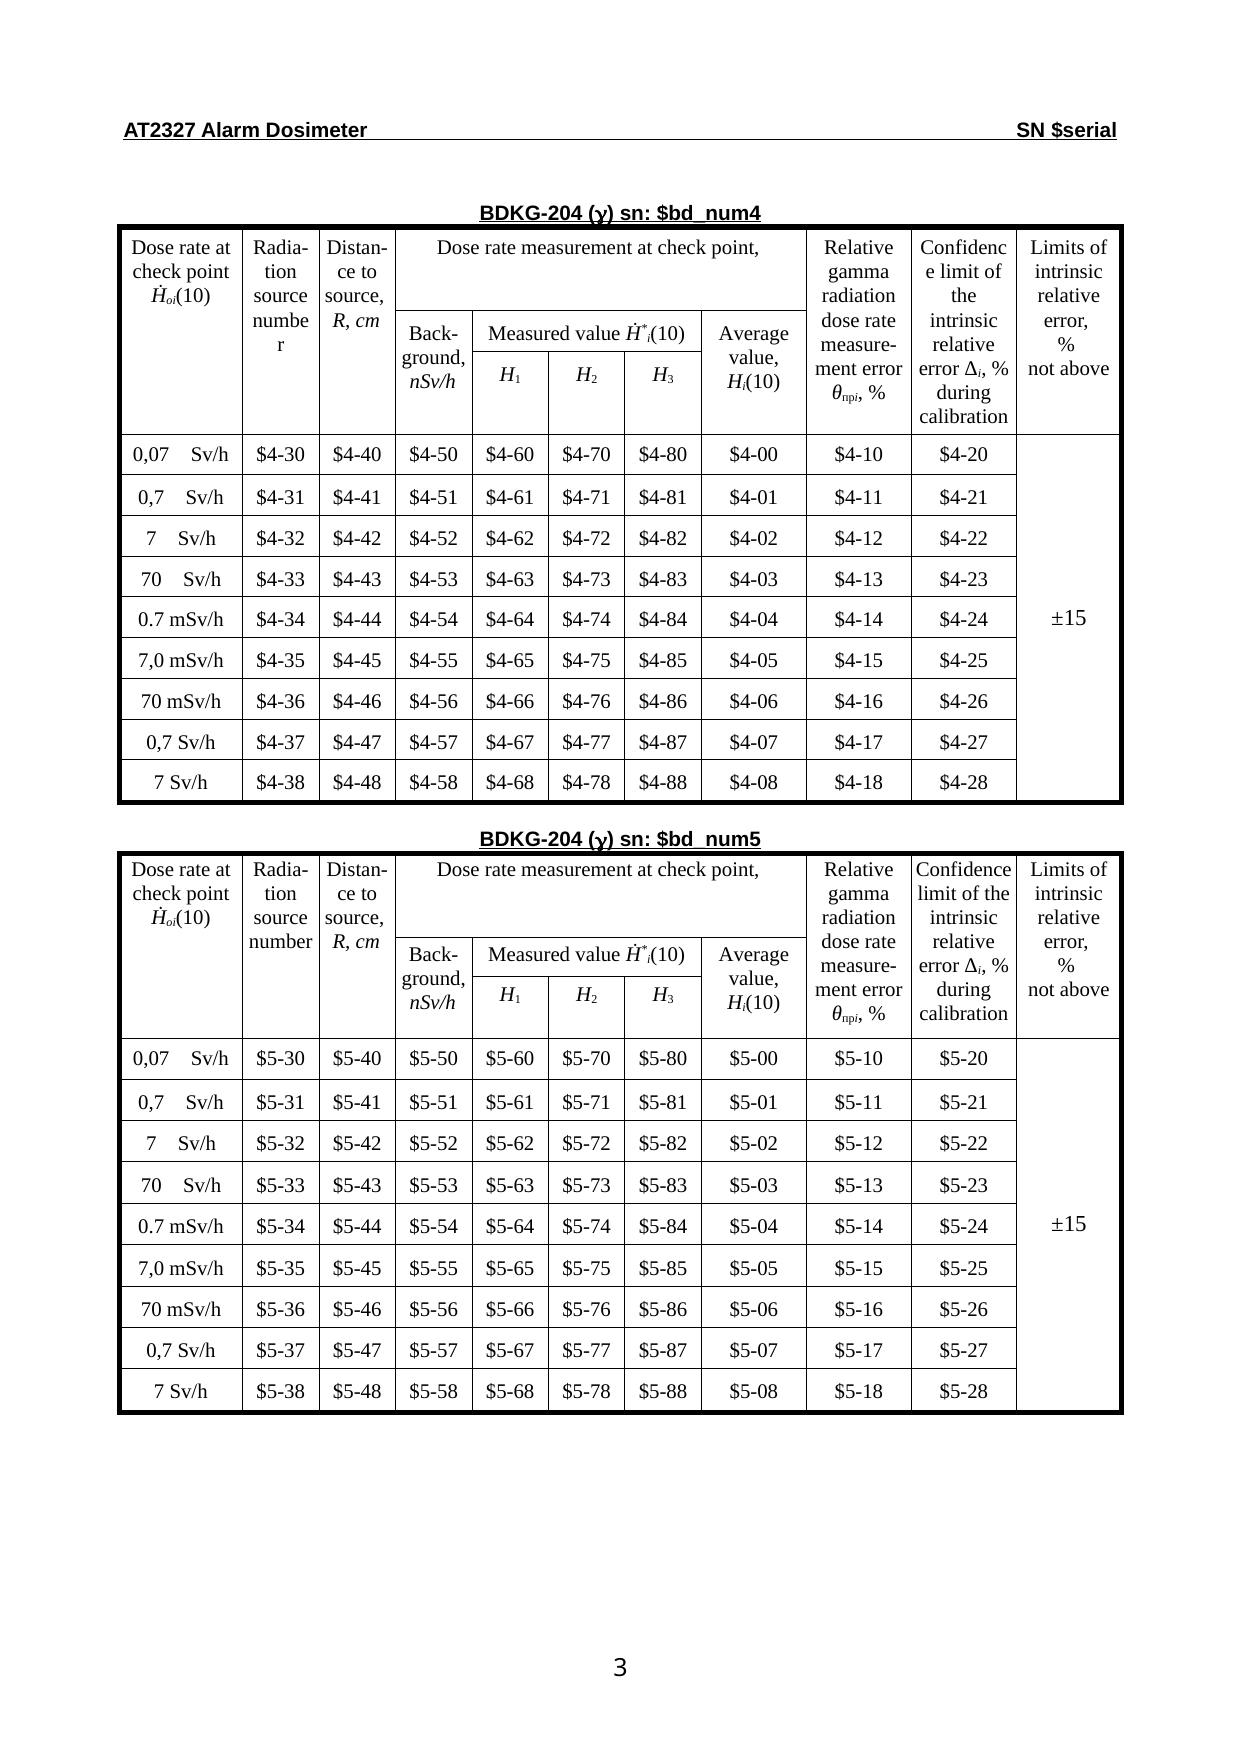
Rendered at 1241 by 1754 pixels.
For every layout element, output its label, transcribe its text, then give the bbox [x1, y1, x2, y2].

table_cell $5-02 [702, 1121, 806, 1161]
table_cell $4-61 [473, 475, 548, 515]
table_cell H1 [473, 977, 548, 1037]
table_cell $4-51 [396, 475, 472, 515]
table_cell $5-61 [473, 1080, 548, 1120]
table_cell $5-52 [396, 1121, 472, 1161]
table_cell H3 [625, 352, 701, 433]
table_cell $4-41 [320, 475, 395, 515]
table_cell $4-04 [702, 597, 806, 637]
table_cell $5-81 [625, 1080, 701, 1120]
table_cell $4-88 [625, 760, 701, 800]
table_cell $4-28 [912, 760, 1016, 800]
table_cell H2 [549, 977, 624, 1037]
table_cell $5-17 [807, 1328, 911, 1368]
table_cell Distan-ce to source, R, сm [320, 856, 395, 1037]
table_cell $4-80 [625, 435, 701, 474]
table_cell $4-31 [243, 475, 319, 515]
table_cell $5-24 [912, 1204, 1016, 1244]
table_cell $4-24 [912, 597, 1016, 637]
table_cell Distan-ce to source, R, сm [320, 230, 395, 433]
table_cell $5-03 [702, 1162, 806, 1203]
table_cell 7,0 mSv/h [122, 638, 242, 678]
table_cell $5-22 [912, 1121, 1016, 1161]
table_cell $4-34 [243, 597, 319, 637]
table_cell $5-76 [549, 1287, 624, 1327]
table_cell $5-32 [243, 1121, 319, 1161]
table_cell $5-86 [625, 1287, 701, 1327]
table_cell $5-46 [320, 1287, 395, 1327]
table_cell $5-13 [807, 1162, 911, 1203]
table_cell $4-44 [320, 597, 395, 637]
table_cell $4-18 [807, 760, 911, 800]
table_cell $5-31 [243, 1080, 319, 1120]
table_cell $5-20 [912, 1039, 1016, 1079]
table_cell Limits of intrinsic relative error, % not above [1017, 230, 1119, 433]
table_cell $4-76 [549, 679, 624, 719]
table_cell $4-81 [625, 475, 701, 515]
table_cell $4-63 [473, 557, 548, 596]
table_cell $5-72 [549, 1121, 624, 1161]
table_cell $4-14 [807, 597, 911, 637]
table_cell $4-32 [243, 516, 319, 556]
table_cell $4-16 [807, 679, 911, 719]
table_cell $5-60 [473, 1039, 548, 1079]
table_cell Radia-tion source number [243, 856, 319, 1037]
table_cell $4-78 [549, 760, 624, 800]
table_cell $4-20 [912, 435, 1016, 474]
table_cell $5-15 [807, 1245, 911, 1286]
table_cell $5-01 [702, 1080, 806, 1120]
table_cell $5-43 [320, 1162, 395, 1203]
table_cell $5-75 [549, 1245, 624, 1286]
table_cell $5-88 [625, 1369, 701, 1409]
table_cell $4-40 [320, 435, 395, 474]
table_cell $5-35 [243, 1245, 319, 1286]
table_cell $4-30 [243, 435, 319, 474]
table_cell H3 [625, 977, 701, 1037]
table_cell $4-08 [702, 760, 806, 800]
table_cell $5-21 [912, 1080, 1016, 1120]
table_cell Dose rate measurement at check point, [396, 230, 806, 310]
table_cell $4-02 [702, 516, 806, 556]
table_cell 0,7 Sv/h [122, 1328, 242, 1368]
table_cell $4-36 [243, 679, 319, 719]
table_cell $5-83 [625, 1162, 701, 1203]
table_cell $5-33 [243, 1162, 319, 1203]
table_cell Measured value Ḣ*i(10) [473, 311, 701, 351]
table_cell $4-52 [396, 516, 472, 556]
table_cell 7 Sv/h [122, 1121, 242, 1161]
table_cell $4-87 [625, 720, 701, 759]
table_cell $5-50 [396, 1039, 472, 1079]
table_cell $5-14 [807, 1204, 911, 1244]
table_cell Back-ground, nSv/h [396, 311, 472, 433]
table_cell $4-86 [625, 679, 701, 719]
table_cell $4-54 [396, 597, 472, 637]
table_cell Relative gamma radiation dose rate measure-ment error θпрi, % [807, 230, 911, 433]
table_cell H2 [549, 352, 624, 433]
table_cell $4-71 [549, 475, 624, 515]
table_cell $4-17 [807, 720, 911, 759]
table_cell $5-00 [702, 1039, 806, 1079]
table_cell $4-37 [243, 720, 319, 759]
table_cell ±15 [1017, 435, 1119, 800]
table_cell Average value, Hi(10) [702, 311, 806, 433]
table_cell $5-84 [625, 1204, 701, 1244]
table_cell $4-50 [396, 435, 472, 474]
table_cell $4-00 [702, 435, 806, 474]
table_cell $5-54 [396, 1204, 472, 1244]
table_cell 0,7 Sv/h [122, 1080, 242, 1120]
table_cell $4-67 [473, 720, 548, 759]
table_cell 0,7 Sv/h [122, 720, 242, 759]
table_cell $5-82 [625, 1121, 701, 1161]
table_cell $5-67 [473, 1328, 548, 1368]
table_cell $4-43 [320, 557, 395, 596]
table_cell $4-72 [549, 516, 624, 556]
table_cell $4-77 [549, 720, 624, 759]
table_cell $5-85 [625, 1245, 701, 1286]
table_cell $4-66 [473, 679, 548, 719]
table_cell $5-53 [396, 1162, 472, 1203]
table_cell 0.7 mSv/h [122, 1204, 242, 1244]
table_cell $4-46 [320, 679, 395, 719]
table_cell $4-25 [912, 638, 1016, 678]
table_cell $5-65 [473, 1245, 548, 1286]
table_cell $4-83 [625, 557, 701, 596]
table_header BDKG-204 () sn: $bd_num4 [119, 179, 1121, 224]
table_cell $5-37 [243, 1328, 319, 1368]
table_cell $5-40 [320, 1039, 395, 1079]
table_cell $4-64 [473, 597, 548, 637]
table_cell $5-26 [912, 1287, 1016, 1327]
table_cell $4-74 [549, 597, 624, 637]
table_cell ±15 [1017, 1039, 1119, 1409]
table_header BDKG-204 () sn: $bd_num5 [119, 805, 1121, 851]
table_cell $4-42 [320, 516, 395, 556]
table_cell $4-27 [912, 720, 1016, 759]
table_cell $5-06 [702, 1287, 806, 1327]
table_cell $4-03 [702, 557, 806, 596]
table_cell $4-01 [702, 475, 806, 515]
table_cell $5-63 [473, 1162, 548, 1203]
table_cell $5-34 [243, 1204, 319, 1244]
table_cell $5-77 [549, 1328, 624, 1368]
table_cell $4-65 [473, 638, 548, 678]
table_cell 70 mSv/h [122, 1287, 242, 1327]
table_cell Confidence limit of the intrinsic relative error Δi, % during calibration [912, 230, 1016, 433]
table_cell 7 Sv/h [122, 1369, 242, 1409]
table_cell $5-27 [912, 1328, 1016, 1368]
table_cell $5-68 [473, 1369, 548, 1409]
table_cell $5-74 [549, 1204, 624, 1244]
table_cell $4-85 [625, 638, 701, 678]
table_cell $5-11 [807, 1080, 911, 1120]
table_cell 7 Sv/h [122, 760, 242, 800]
table_cell $5-56 [396, 1287, 472, 1327]
table_cell $4-60 [473, 435, 548, 474]
table_cell $5-04 [702, 1204, 806, 1244]
table_cell $4-06 [702, 679, 806, 719]
table_cell 0,07 Sv/h [122, 1039, 242, 1079]
table_cell $4-47 [320, 720, 395, 759]
table_cell 0.7 mSv/h [122, 597, 242, 637]
table_cell 0,7 Sv/h [122, 475, 242, 515]
table_cell $5-57 [396, 1328, 472, 1368]
table_cell $5-47 [320, 1328, 395, 1368]
table_cell $4-58 [396, 760, 472, 800]
table_cell $4-26 [912, 679, 1016, 719]
table_cell $5-58 [396, 1369, 472, 1409]
table_cell $5-38 [243, 1369, 319, 1409]
table_cell $4-33 [243, 557, 319, 596]
table_cell $4-38 [243, 760, 319, 800]
table_cell $5-78 [549, 1369, 624, 1409]
table_cell $4-62 [473, 516, 548, 556]
table_cell $5-30 [243, 1039, 319, 1079]
table_cell $4-73 [549, 557, 624, 596]
table_cell $4-23 [912, 557, 1016, 596]
table_cell $5-23 [912, 1162, 1016, 1203]
table_cell Dose rate at check point Ḣoi(10) [122, 856, 242, 1037]
table_cell $4-57 [396, 720, 472, 759]
table_cell $5-12 [807, 1121, 911, 1161]
table_cell $4-84 [625, 597, 701, 637]
table_cell Dose rate at check point Ḣoi(10) [122, 230, 242, 433]
table_cell 70 Sv/h [122, 1162, 242, 1203]
table_cell $4-82 [625, 516, 701, 556]
table_cell $4-45 [320, 638, 395, 678]
table_cell $5-87 [625, 1328, 701, 1368]
table_cell $5-70 [549, 1039, 624, 1079]
table_cell $5-48 [320, 1369, 395, 1409]
table_cell $5-73 [549, 1162, 624, 1203]
table_cell Back-ground, nSv/h [396, 938, 472, 1037]
table_cell 70 Sv/h [122, 557, 242, 596]
table_cell $5-66 [473, 1287, 548, 1327]
table_cell $4-07 [702, 720, 806, 759]
table_cell $5-36 [243, 1287, 319, 1327]
table_cell Dose rate measurement at check point, [396, 856, 806, 937]
table_cell Measured value Ḣ*i(10) [473, 938, 701, 976]
table_cell $5-44 [320, 1204, 395, 1244]
table_cell Relative gamma radiation dose rate measure-ment error θпрi, % [807, 856, 911, 1037]
table_cell $5-08 [702, 1369, 806, 1409]
table_cell $4-75 [549, 638, 624, 678]
table_cell $5-42 [320, 1121, 395, 1161]
table_cell $4-35 [243, 638, 319, 678]
table_cell $5-55 [396, 1245, 472, 1286]
table_cell $5-80 [625, 1039, 701, 1079]
table_cell $5-10 [807, 1039, 911, 1079]
table_cell $5-25 [912, 1245, 1016, 1286]
table_cell 7,0 mSv/h [122, 1245, 242, 1286]
table_cell Confidence limit of the intrinsic relative error Δi, % during calibration [912, 856, 1016, 1037]
table_cell $4-15 [807, 638, 911, 678]
table_cell $4-21 [912, 475, 1016, 515]
table_cell $5-41 [320, 1080, 395, 1120]
table_cell $4-68 [473, 760, 548, 800]
table_cell $4-10 [807, 435, 911, 474]
table_cell $4-05 [702, 638, 806, 678]
table_cell $4-56 [396, 679, 472, 719]
table_cell $4-48 [320, 760, 395, 800]
table_cell $5-71 [549, 1080, 624, 1120]
table_cell 7 Sv/h [122, 516, 242, 556]
table_cell Limits of intrinsic relative error, % not above [1017, 856, 1119, 1037]
table_cell 70 mSv/h [122, 679, 242, 719]
table_cell $5-18 [807, 1369, 911, 1409]
table_cell 0,07 Sv/h [122, 435, 242, 474]
table_cell $5-62 [473, 1121, 548, 1161]
table_cell $5-16 [807, 1287, 911, 1327]
table_cell $5-64 [473, 1204, 548, 1244]
table_cell $4-11 [807, 475, 911, 515]
table_cell $4-70 [549, 435, 624, 474]
table_cell $4-13 [807, 557, 911, 596]
table_cell $5-05 [702, 1245, 806, 1286]
table_cell H1 [473, 352, 548, 433]
table_cell $4-12 [807, 516, 911, 556]
table_cell $5-45 [320, 1245, 395, 1286]
table_cell $4-55 [396, 638, 472, 678]
table_cell $4-53 [396, 557, 472, 596]
table_cell $5-07 [702, 1328, 806, 1368]
table_cell $5-28 [912, 1369, 1016, 1409]
table_cell Radia-tion source number [243, 230, 319, 433]
table_cell Average value, Hi(10) [702, 938, 806, 1037]
table_cell $4-22 [912, 516, 1016, 556]
table_cell $5-51 [396, 1080, 472, 1120]
